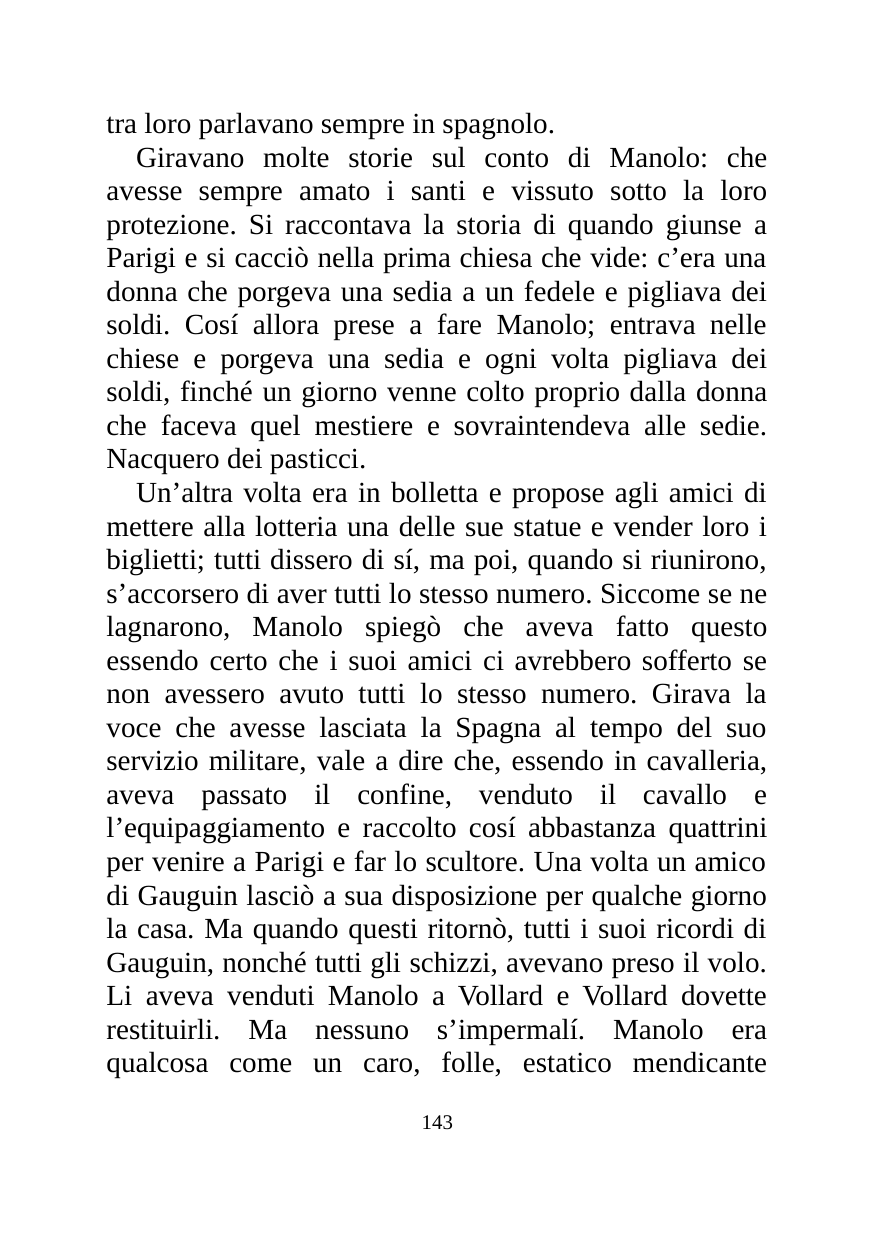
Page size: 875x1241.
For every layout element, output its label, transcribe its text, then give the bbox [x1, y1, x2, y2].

text Giravano molte storie sul conto di Manolo: che avesse sempre amato i santi e vissuto sotto la loro protezione. Si raccontava la storia di quando giunse a Parigi e si cacciò nella prima chiesa che vide: c’era una donna che porgeva una sedia a un fedele e pigliava dei soldi. Cosí allora prese a fare Manolo; entrava nelle chiese e porgeva una sedia e ogni volta pigliava dei soldi, finché un giorno venne colto proprio dalla donna che faceva quel mestiere e sovraintendeva alle sedie. Nacquero dei pasticci. [106, 140, 768, 475]
text tra loro parlavano sempre in spagnolo. [106, 106, 768, 140]
text Un’altra volta era in bolletta e propose agli amici di mettere alla lotteria una delle sue statue e vender loro i biglietti; tutti dissero di sí, ma poi, quando si riunirono, s’accorsero di aver tutti lo stesso numero. Siccome se ne lagnarono, Manolo spiegò che aveva fatto questo essendo certo che i suoi amici ci avrebbero sofferto se non avessero avuto tutti lo stesso numero. Girava la voce che avesse lasciata la Spagna al tempo del suo servizio militare, vale a dire che, essendo in cavalleria, aveva passato il confine, venduto il cavallo e l’equipaggiamento e raccolto cosí abbastanza quattrini per venire a Parigi e far lo scultore. Una volta un amico di Gauguin lasciò a sua disposizione per qualche giorno la casa. Ma quando questi ritornò, tutti i suoi ricordi di Gauguin, nonché tutti gli schizzi, avevano preso il volo. Li aveva venduti Manolo a Vollard e Vollard dovette restituirli. Ma nessuno s’impermalí. Manolo era qualcosa come un caro, folle, estatico mendicante [106, 475, 768, 1079]
